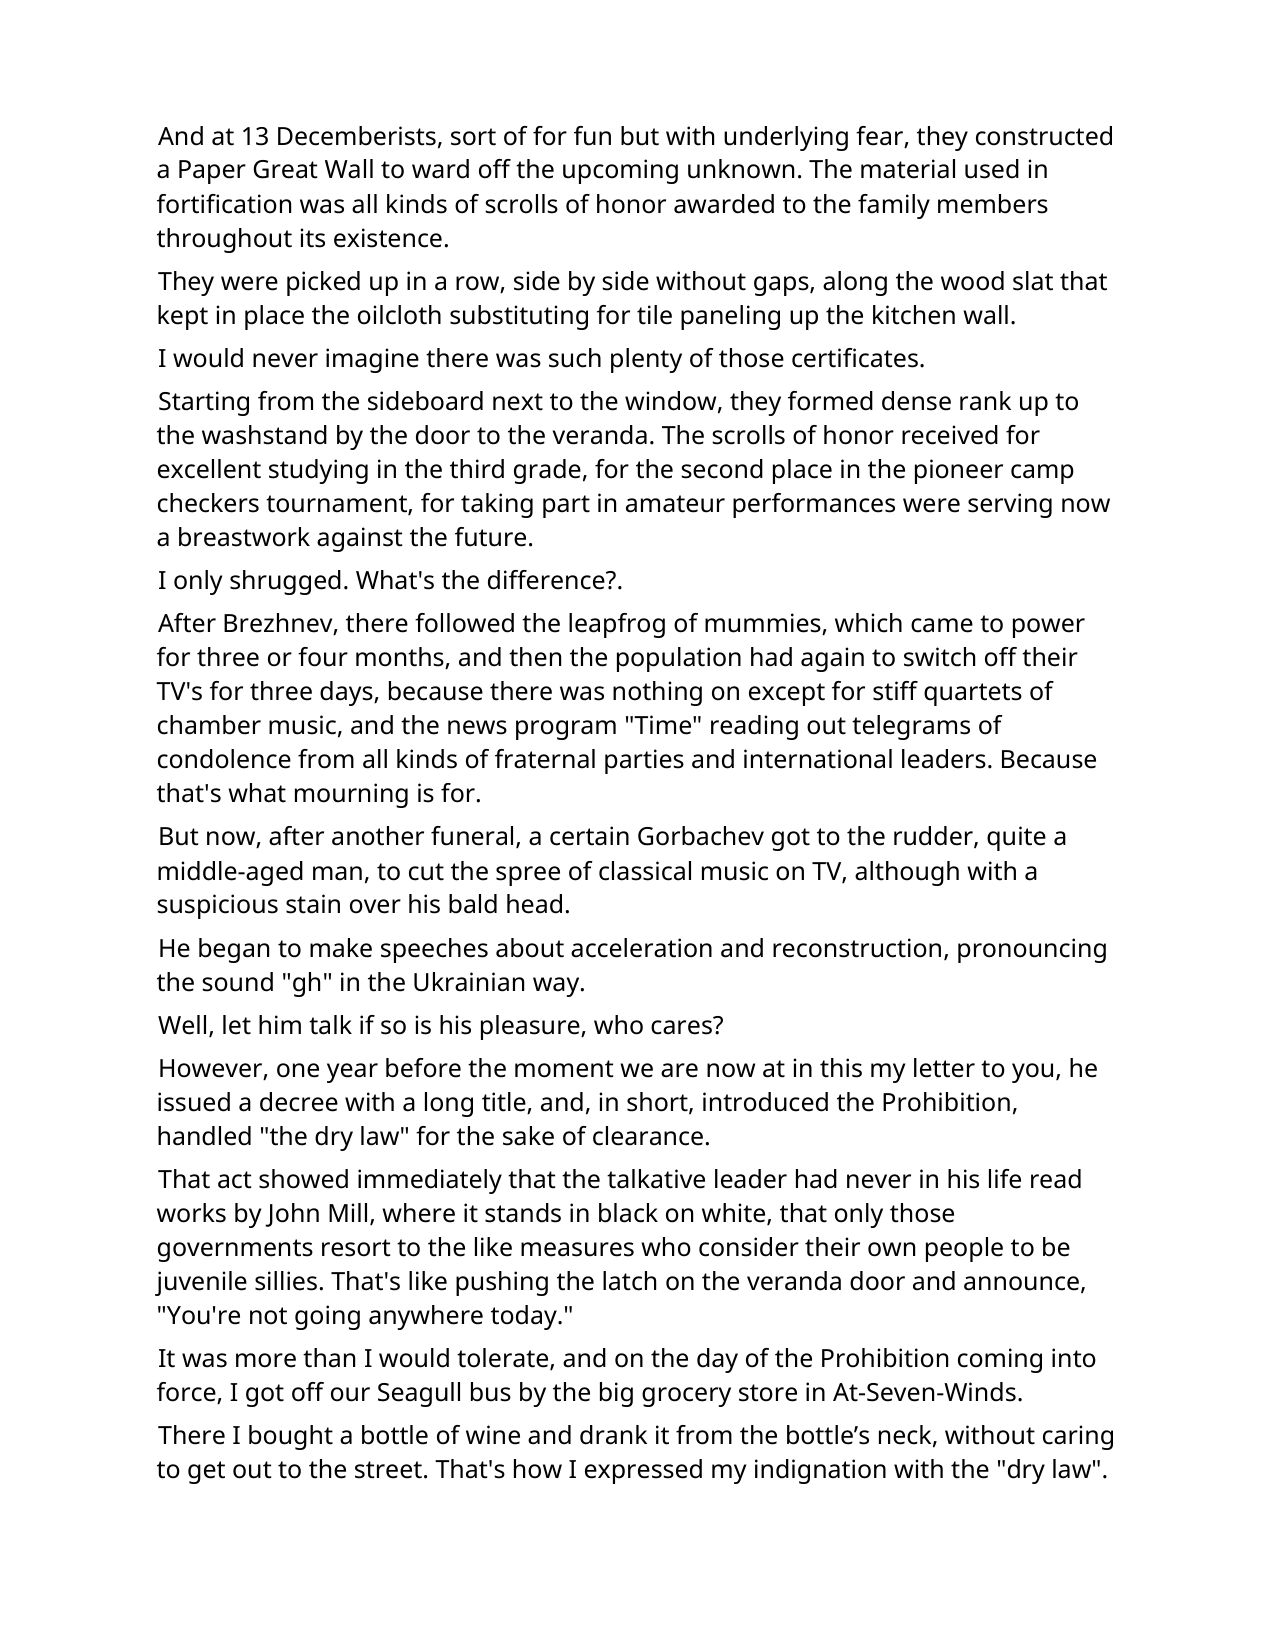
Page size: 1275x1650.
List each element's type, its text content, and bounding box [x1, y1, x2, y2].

text I would never imagine there was such plenty of those certificates. [156, 340, 1118, 374]
text There I bought a bottle of wine and drank it from the bottle’s neck, without caring to get out to the street. That's how I expressed my indignation with the "dry law". [156, 1418, 1118, 1486]
text Starting from the sideboard next to the window, they formed dense rank up to the washstand by the door to the veranda. The scrolls of honor received for excellent studying in the third grade, for the second place in the pioneer camp checkers tournament, for taking part in amateur performances were serving now a breastwork against the future. [156, 383, 1118, 554]
text That act showed immediately that the talkative leader had never in his life read works by John Mill, where it stands in black on white, that only those governments resort to the like measures who consider their own people to be juvenile sillies. That's like pushing the latch on the veranda door and announce, "You're not going anywhere today." [156, 1161, 1118, 1332]
text But now, after another funeral, a certain Gorbachev got to the rudder, quite a middle-aged man, to cut the spree of classical music on TV, although with a suspicious stain over his bald head. [156, 819, 1118, 921]
text And at 13 Decemberists, sort of for fun but with underlying fear, they constructed a Paper Great Wall to ward off the upcoming unknown. The material used in fortification was all kinds of scrolls of honor awarded to the family members throughout its existence. [156, 118, 1118, 254]
text They were picked up in a row, side by side without gaps, along the wood slat that kept in place the oilcloth substituting for tile paneling up the kitchen wall. [156, 263, 1118, 331]
text After Brezhnev, there followed the leapfrog of mummies, which came to power for three or four months, and then the population had again to switch off their TV's for three days, because there was nothing on except for stiff quartets of chamber music, and the news program "Time" reading out telegrams of condolence from all kinds of fraternal parties and international leaders. Because that's what mourning is for. [156, 606, 1118, 810]
text Well, let him talk if so is his pleasure, who cares? [156, 1007, 1118, 1041]
text It was more than I would tolerate, and on the day of the Prohibition coming into force, I got off our Seagull bus by the big grocery store in At-Seven-Winds. [156, 1341, 1118, 1409]
text I only shrugged. What's the difference?. [156, 563, 1118, 597]
text However, one year before the moment we are now at in this my letter to you, he issued a decree with a long title, and, in short, introduced the Prohibition, handled "the dry law" for the sake of clearance. [156, 1050, 1118, 1152]
text He began to make speeches about acceleration and reconstruction, pronouncing the sound "gh" in the Ukrainian way. [156, 930, 1118, 998]
